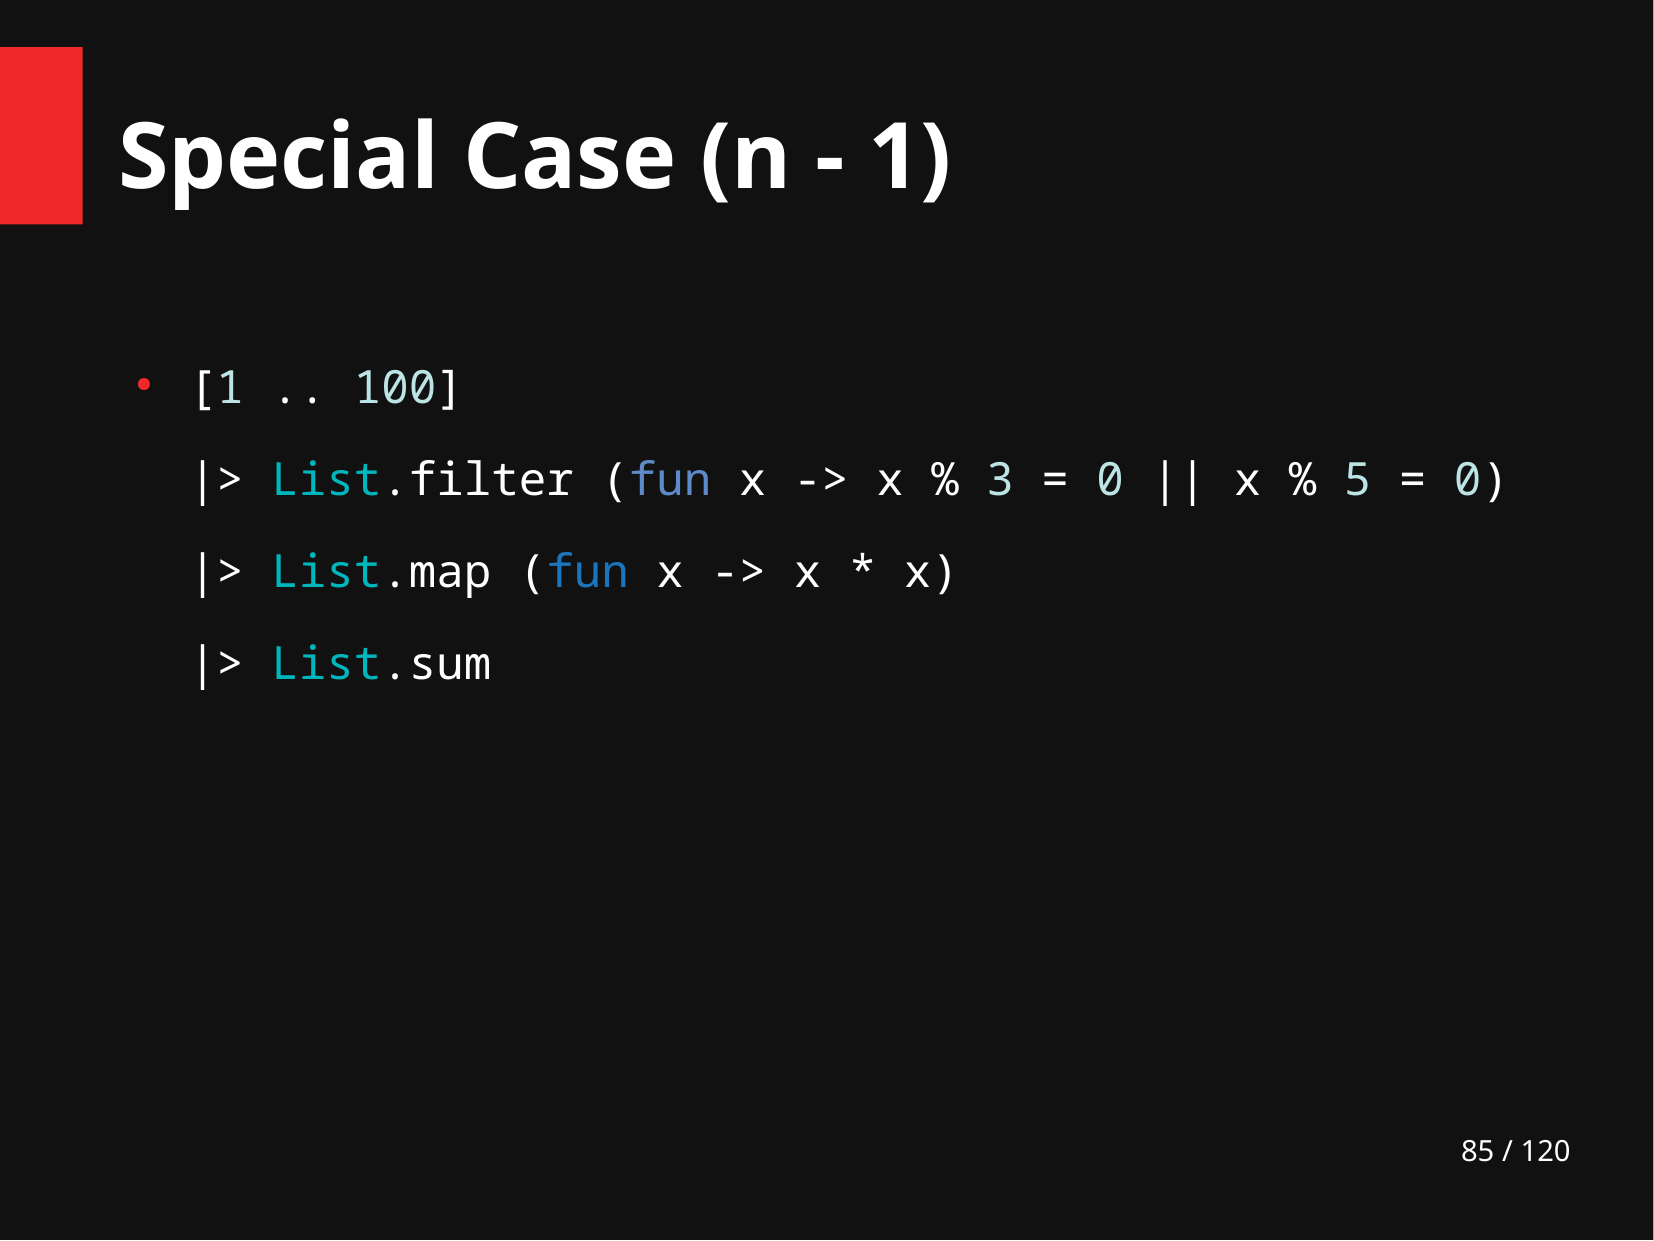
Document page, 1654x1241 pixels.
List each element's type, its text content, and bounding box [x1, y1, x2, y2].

title Special Case (n - 1) [118, 49, 1571, 257]
list [1 .. 100] |> List.filter (fun x -> x % 3 = 0 || x % 5 = 0) |> List.map (fun x -> x * x) |> List.sum [118, 354, 1536, 1074]
